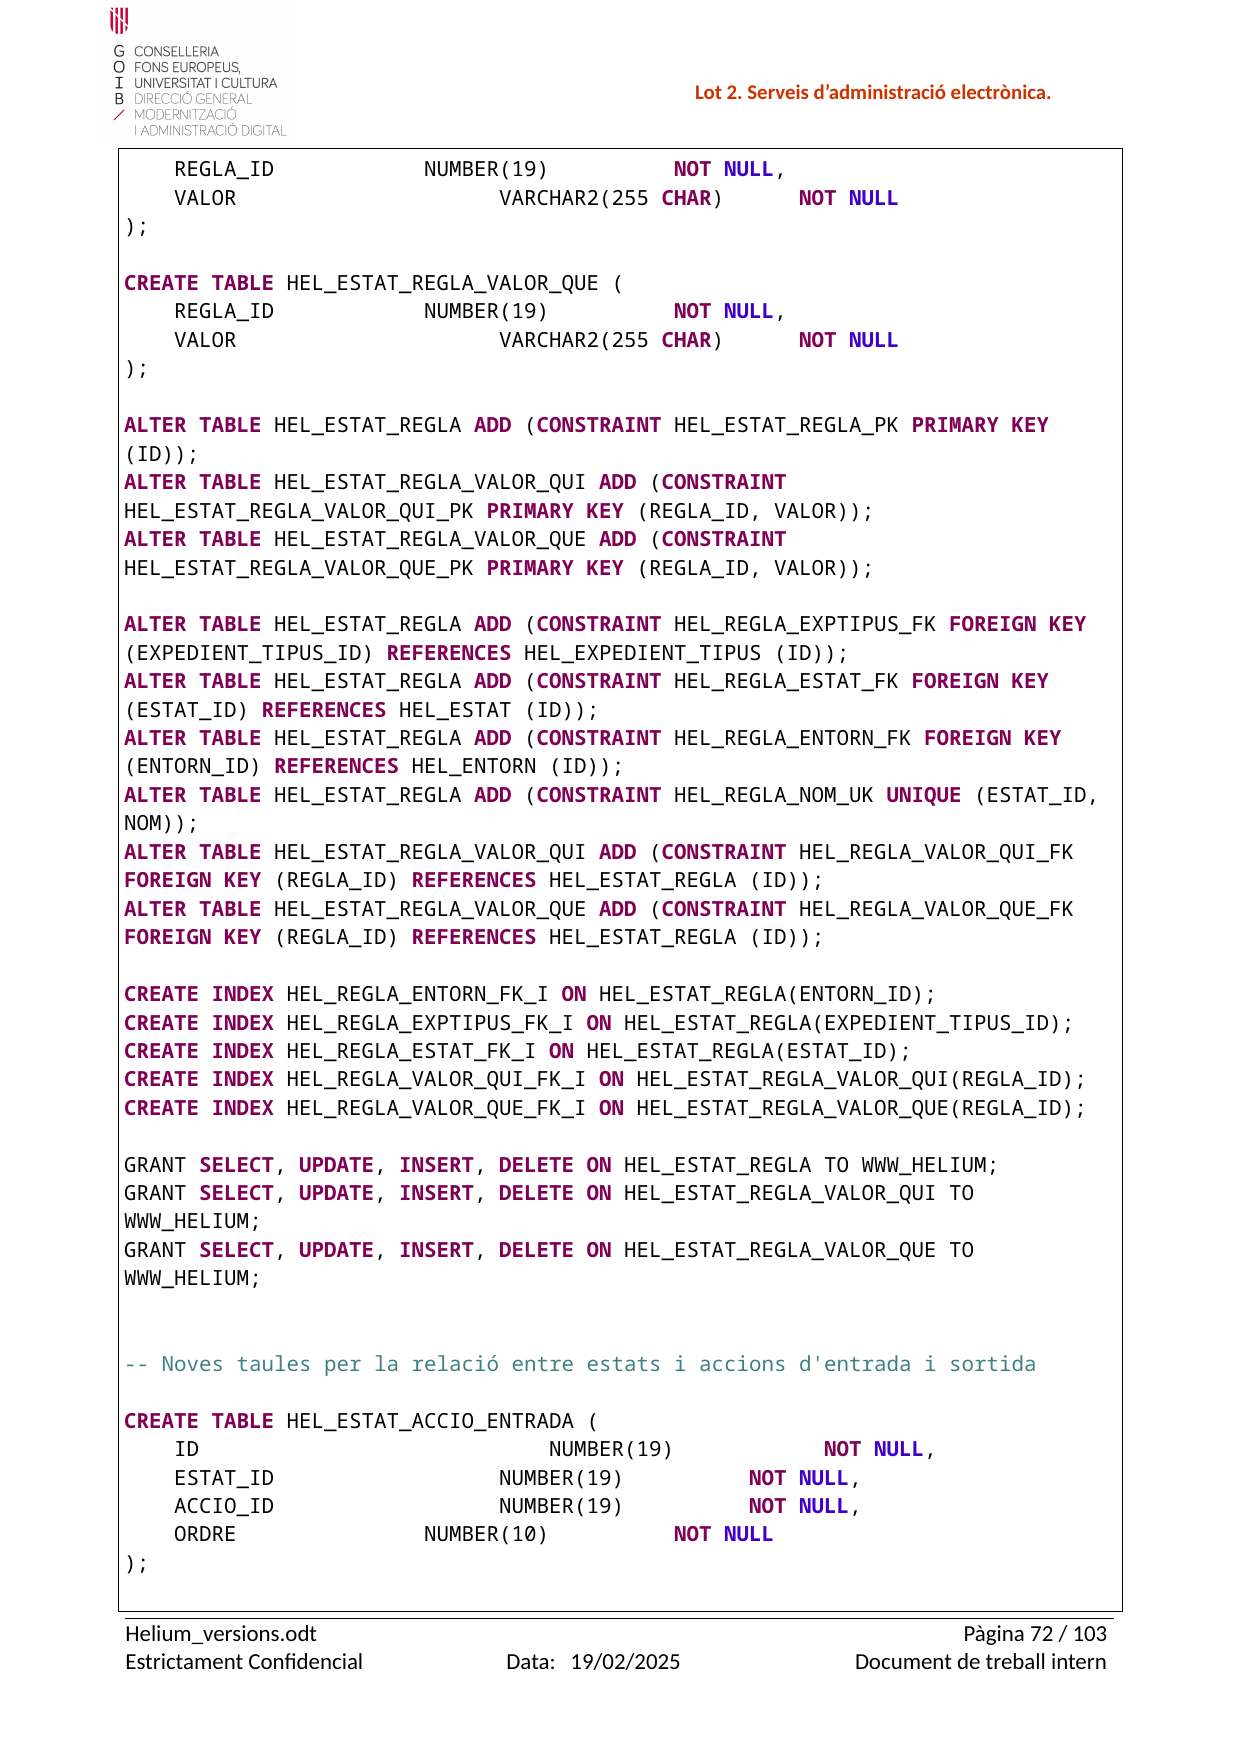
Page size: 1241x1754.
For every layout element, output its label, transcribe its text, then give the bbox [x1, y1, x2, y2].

picture [100, 0, 297, 144]
table_header REGLA_ID NUMBER(19) NOT NULL, VALOR VARCHAR2(255 CHAR) NOT NULL ); CREATE TABLE HEL_ESTAT_REGLA_VALOR_QUE ( REGLA_ID NUMBER(19) NOT NULL, VALOR VARCHAR2(255 CHAR) NOT NULL ); ALTER TABLE HEL_ESTAT_REGLA ADD (CONSTRAINT HEL_ESTAT_REGLA_PK PRIMARY KEY (ID)); ALTER TABLE HEL_ESTAT_REGLA_VALOR_QUI ADD (CONSTRAINT HEL_ESTAT_REGLA_VALOR_QUI_PK PRIMARY KEY (REGLA_ID, VALOR)); ALTER TABLE HEL_ESTAT_REGLA_VALOR_QUE ADD (CONSTRAINT HEL_ESTAT_REGLA_VALOR_QUE_PK PRIMARY KEY (REGLA_ID, VALOR)); ALTER TABLE HEL_ESTAT_REGLA ADD (CONSTRAINT HEL_REGLA_EXPTIPUS_FK FOREIGN KEY (EXPEDIENT_TIPUS_ID) REFERENCES HEL_EXPEDIENT_TIPUS (ID)); ALTER TABLE HEL_ESTAT_REGLA ADD (CONSTRAINT HEL_REGLA_ESTAT_FK FOREIGN KEY (ESTAT_ID) REFERENCES HEL_ESTAT (ID)); ALTER TABLE HEL_ESTAT_REGLA ADD (CONSTRAINT HEL_REGLA_ENTORN_FK FOREIGN KEY (ENTORN_ID) REFERENCES HEL_ENTORN (ID)); ALTER TABLE HEL_ESTAT_REGLA ADD (CONSTRAINT HEL_REGLA_NOM_UK UNIQUE (ESTAT_ID, NOM)); ALTER TABLE HEL_ESTAT_REGLA_VALOR_QUI ADD (CONSTRAINT HEL_REGLA_VALOR_QUI_FK FOREIGN KEY (REGLA_ID) REFERENCES HEL_ESTAT_REGLA (ID)); ALTER TABLE HEL_ESTAT_REGLA_VALOR_QUE ADD (CONSTRAINT HEL_REGLA_VALOR_QUE_FK FOREIGN KEY (REGLA_ID) REFERENCES HEL_ESTAT_REGLA (ID)); CREATE INDEX HEL_REGLA_ENTORN_FK_I ON HEL_ESTAT_REGLA(ENTORN_ID); CREATE INDEX HEL_REGLA_EXPTIPUS_FK_I ON HEL_ESTAT_REGLA(EXPEDIENT_TIPUS_ID); CREATE INDEX HEL_REGLA_ESTAT_FK_I ON HEL_ESTAT_REGLA(ESTAT_ID); CREATE INDEX HEL_REGLA_VALOR_QUI_FK_I ON HEL_ESTAT_REGLA_VALOR_QUI(REGLA_ID); CREATE INDEX HEL_REGLA_VALOR_QUE_FK_I ON HEL_ESTAT_REGLA_VALOR_QUE(REGLA_ID); GRANT SELECT, UPDATE, INSERT, DELETE ON HEL_ESTAT_REGLA TO WWW_HELIUM; GRANT SELECT, UPDATE, INSERT, DELETE ON HEL_ESTAT_REGLA_VALOR_QUI TO WWW_HELIUM; GRANT SELECT, UPDATE, INSERT, DELETE ON HEL_ESTAT_REGLA_VALOR_QUE TO WWW_HELIUM; -- Noves taules per la relació entre estats i accions d'entrada i sortida CREATE TABLE HEL_ESTAT_ACCIO_ENTRADA ( ID NUMBER(19) NOT NULL, ESTAT_ID NUMBER(19) NOT NULL, ACCIO_ID NUMBER(19) NOT NULL, ORDRE NUMBER(10) NOT NULL ); [119, 149, 1122, 1611]
